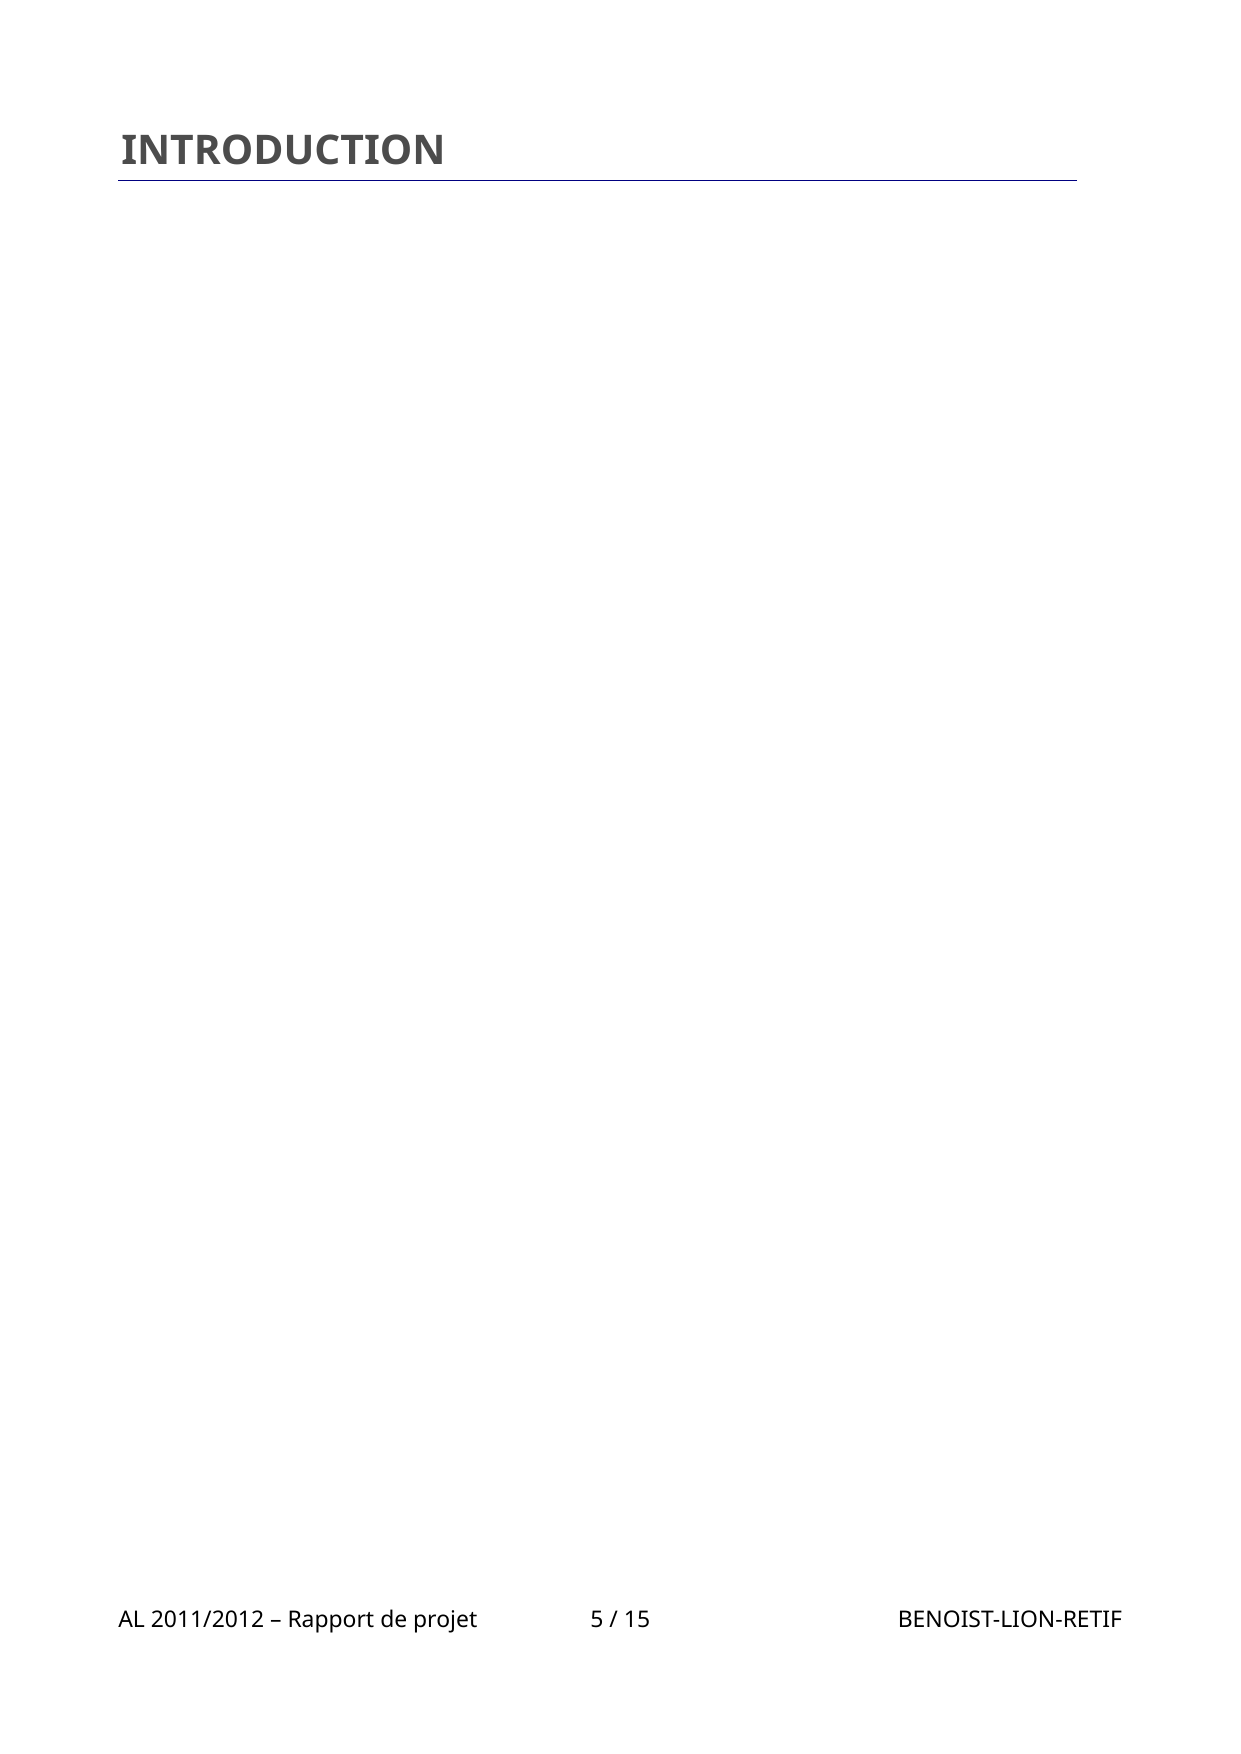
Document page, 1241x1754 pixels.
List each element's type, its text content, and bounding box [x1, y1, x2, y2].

subtitle Introduction [118, 118, 1077, 180]
